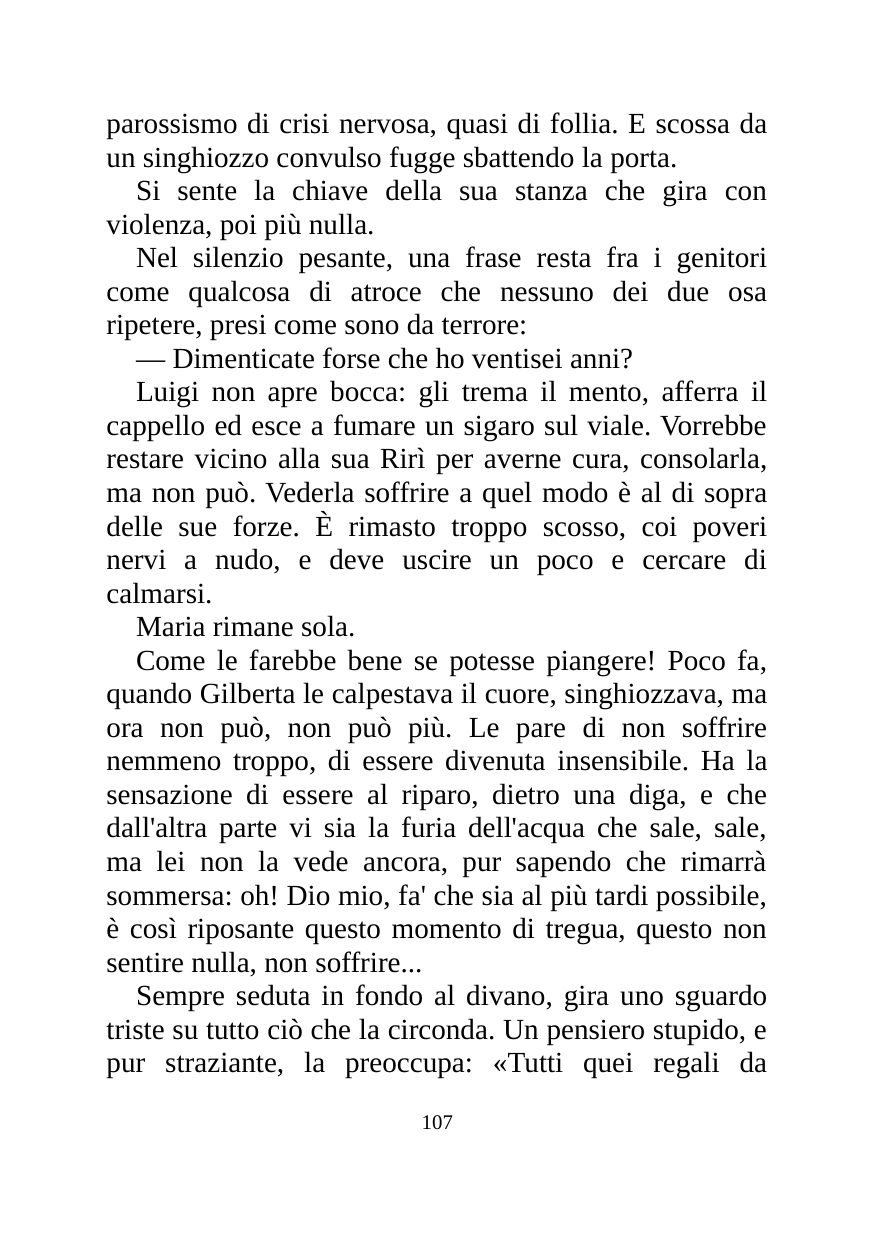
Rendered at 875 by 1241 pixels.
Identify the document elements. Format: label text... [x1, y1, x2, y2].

text Sempre seduta in fondo al divano, gira uno sguardo triste su tutto ciò che la circonda. Un pensiero stupido, e pur straziante, la preoccupa: «Tutti quei regali da [106, 978, 768, 1079]
text Si sente la chiave della sua stanza che gira con violenza, poi più nulla. [106, 173, 768, 240]
text Maria rimane sola. [106, 609, 768, 643]
text — Dimenticate forse che ho ventisei anni? [106, 341, 768, 374]
text Come le farebbe bene se potesse piangere! Poco fa, quando Gilberta le calpestava il cuore, singhiozzava, ma ora non può, non può più. Le pare di non soffrire nemmeno troppo, di essere divenuta insensibile. Ha la sensazione di essere al riparo, dietro una diga, e che dall'altra parte vi sia la furia dell'acqua che sale, sale, ma lei non la vede ancora, pur sapendo che rimarrà sommersa: oh! Dio mio, fa' che sia al più tardi possibile, è così riposante questo momento di tregua, questo non sentire nulla, non soffrire... [106, 643, 768, 978]
text Luigi non apre bocca: gli trema il mento, afferra il cappello ed esce a fumare un sigaro sul viale. Vorrebbe restare vicino alla sua Rirì per averne cura, consolarla, ma non può. Vederla soffrire a quel modo è al di sopra delle sue forze. È rimasto troppo scosso, coi poveri nervi a nudo, e deve uscire un poco e cercare di calmarsi. [106, 374, 768, 609]
text parossismo di crisi nervosa, quasi di follia. E scossa da un singhiozzo convulso fugge sbattendo la porta. [106, 106, 768, 173]
text Nel silenzio pesante, una frase resta fra i genitori come qualcosa di atroce che nessuno dei due osa ripetere, presi come sono da terrore: [106, 240, 768, 341]
